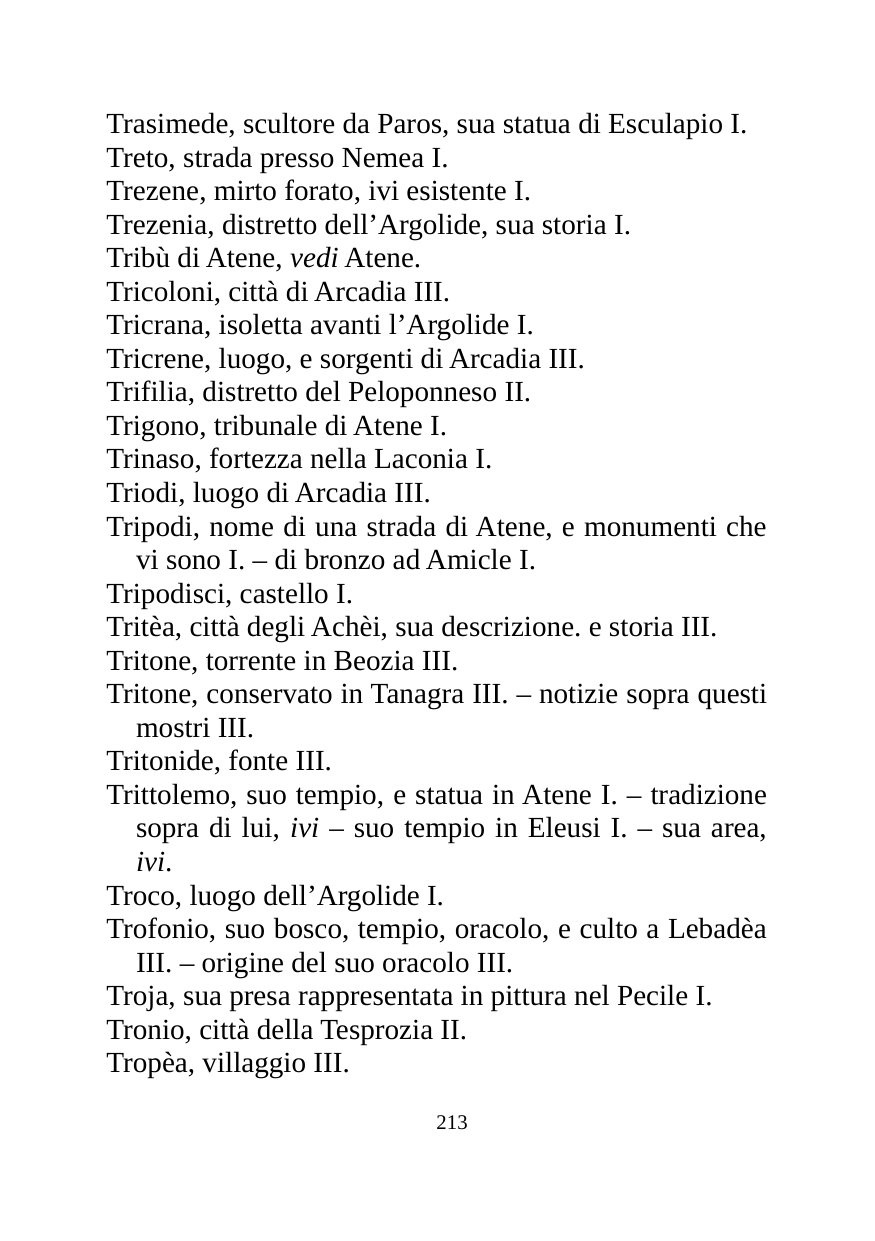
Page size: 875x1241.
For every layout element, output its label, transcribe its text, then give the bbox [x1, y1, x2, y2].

text Tricrana, isoletta avanti l’Argolide I. [106, 307, 768, 341]
text Trezene, mirto forato, ivi esistente I. [106, 173, 768, 207]
text Troja, sua presa rappresentata in pittura nel Pecile I. [106, 978, 768, 1012]
text Tripodi, nome di una strada di Atene, e monumenti che vi sono I. – di bronzo ad Amicle I. [106, 509, 768, 576]
text Tritonide, fonte III. [106, 743, 768, 777]
text Tritone, conservato in Tanagra III. – notizie sopra questi mostri III. [106, 676, 768, 743]
text Trasimede, scultore da Paros, sua statua di Esculapio I. [106, 106, 768, 140]
text Trezenia, distretto dell’Argolide, sua storia I. [106, 207, 768, 240]
text Trofonio, suo bosco, tempio, oracolo, e culto a Lebadèa III. – origine del suo oracolo III. [106, 911, 768, 978]
text Trifilia, distretto del Peloponneso II. [106, 374, 768, 408]
text Trittolemo, suo tempio, e statua in Atene I. – tradizione sopra di lui, ivi – suo tempio in Eleusi I. – sua area, ivi. [106, 777, 768, 878]
text Tronio, città della Tesprozia II. [106, 1012, 768, 1045]
text Tricoloni, città di Arcadia III. [106, 274, 768, 307]
text Tribù di Atene, vedi Atene. [106, 240, 768, 274]
text Tricrene, luogo, e sorgenti di Arcadia III. [106, 341, 768, 374]
text Tritone, torrente in Beozia III. [106, 643, 768, 676]
text Triodi, luogo di Arcadia III. [106, 475, 768, 509]
text Tritèa, città degli Achèi, sua descrizione. e storia III. [106, 609, 768, 643]
text Trigono, tribunale di Atene I. [106, 408, 768, 442]
text Trinaso, fortezza nella Laconia I. [106, 442, 768, 475]
text Tripodisci, castello I. [106, 576, 768, 609]
text Treto, strada presso Nemea I. [106, 140, 768, 173]
text Tropèa, villaggio III. [106, 1045, 768, 1079]
text Troco, luogo dell’Argolide I. [106, 878, 768, 911]
